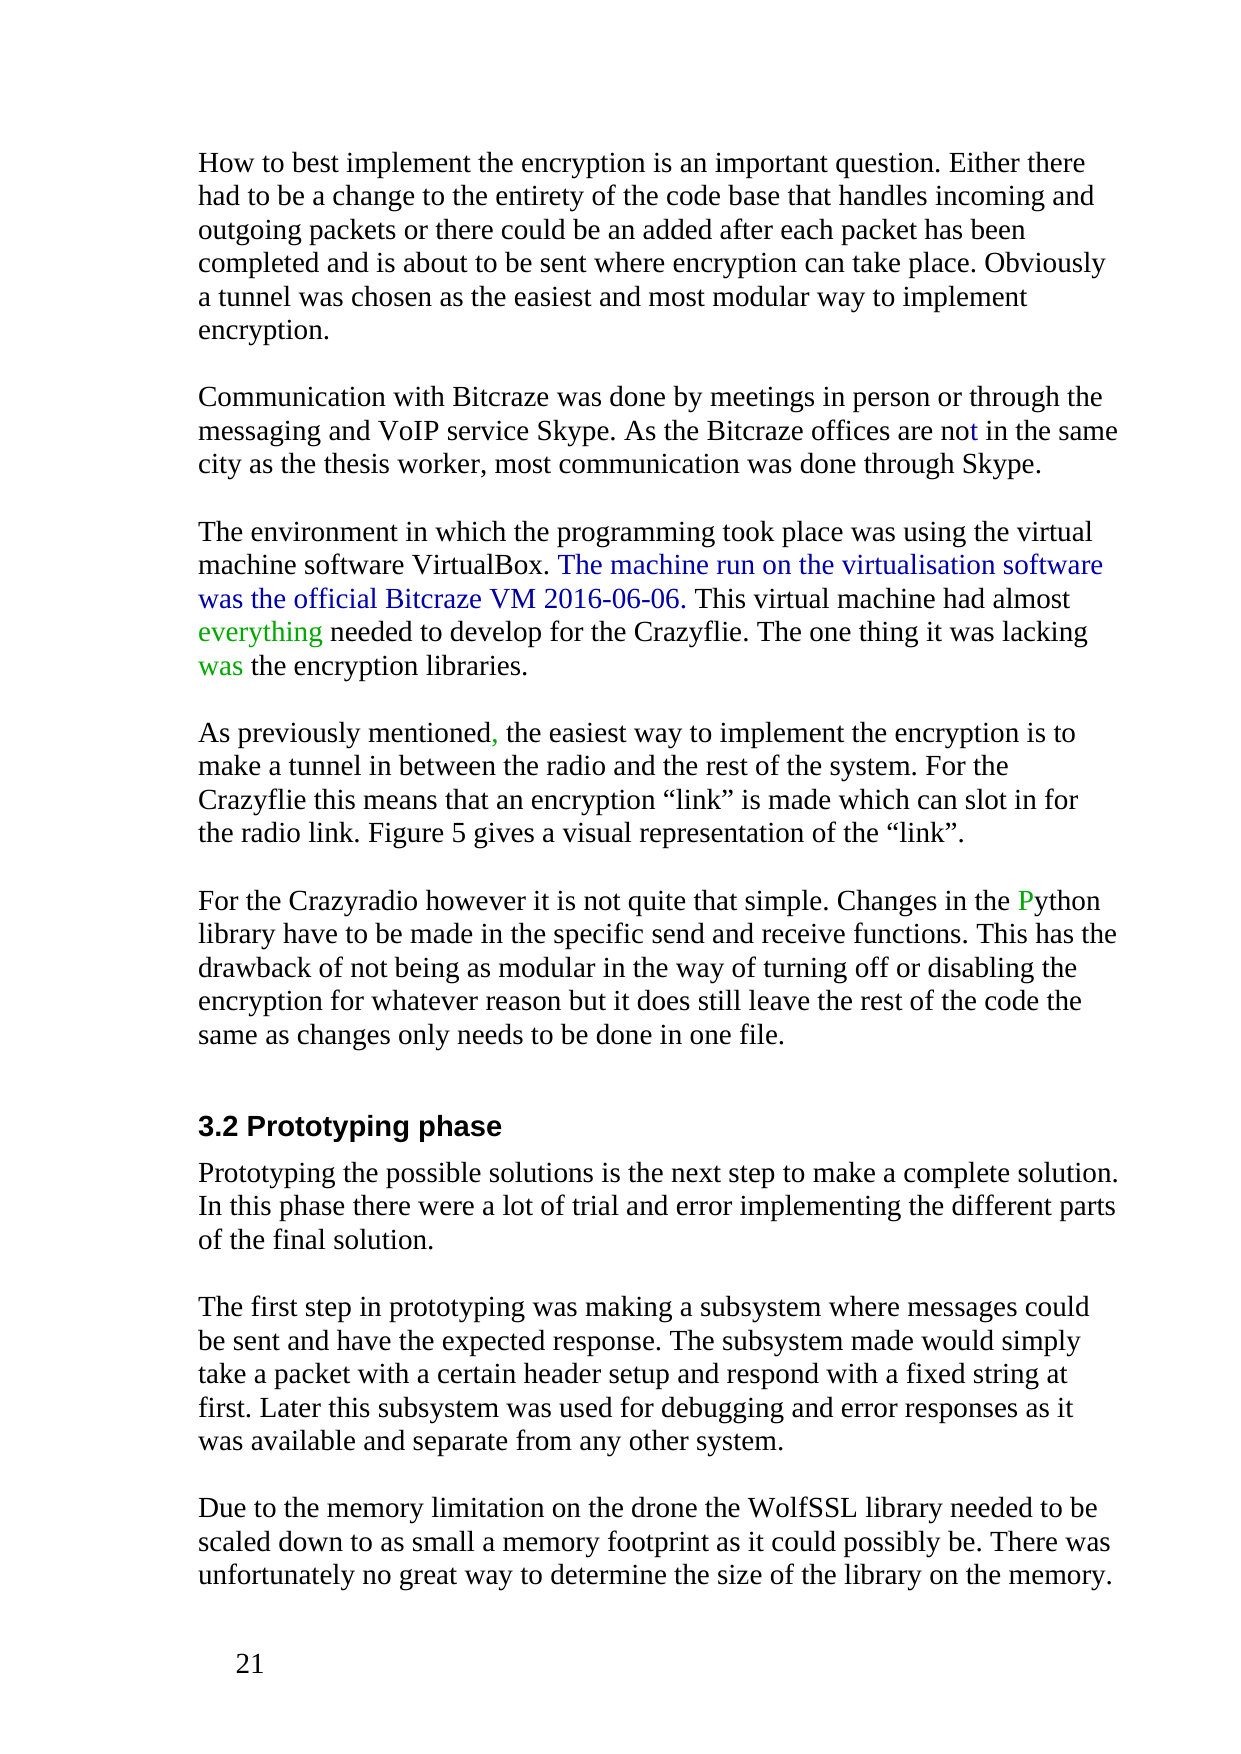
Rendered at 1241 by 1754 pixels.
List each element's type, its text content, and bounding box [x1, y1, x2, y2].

subtitle Prototyping phase [198, 1109, 1119, 1142]
text As previously mentioned, the easiest way to implement the encryption is to make a tunnel in between the radio and the rest of the system. For the Crazyflie this means that an encryption “link” is made which can slot in for the radio link. Figure 5 gives a visual representation of the “link”. [198, 715, 1119, 849]
text How to best implement the encryption is an important question. Either there had to be a change to the entirety of the code base that handles incoming and outgoing packets or there could be an added after each packet has been completed and is about to be sent where encryption can take place. Obviously a tunnel was chosen as the easiest and most modular way to implement encryption. [198, 145, 1119, 346]
text Communication with Bitcraze was done by meetings in person or through the messaging and VoIP service Skype. As the Bitcraze offices are not in the same city as the thesis worker, most communication was done through Skype. [198, 379, 1119, 480]
text Due to the memory limitation on the drone the WolfSSL library needed to be scaled down to as small a memory footprint as it could possibly be. There was unfortunately no great way to determine the size of the library on the memory. [198, 1490, 1119, 1591]
text The environment in which the programming took place was using the virtual machine software VirtualBox. The machine run on the virtualisation software was the official Bitcraze VM 2016-06-06. This virtual machine had almost everything needed to develop for the Crazyflie. The one thing it was lacking was the encryption libraries. [198, 514, 1119, 681]
text Prototyping the possible solutions is the next step to make a complete solution. In this phase there were a lot of trial and error implementing the different parts of the final solution. [198, 1155, 1119, 1256]
text The first step in prototyping was making a subsystem where messages could be sent and have the expected response. The subsystem made would simply take a packet with a certain header setup and respond with a fixed string at first. Later this subsystem was used for debugging and error responses as it was available and separate from any other system. [198, 1289, 1119, 1457]
text For the Crazyradio however it is not quite that simple. Changes in the Python library have to be made in the specific send and receive functions. This has the drawback of not being as modular in the way of turning off or disabling the encryption for whatever reason but it does still leave the rest of the code the same as changes only needs to be done in one file. [198, 883, 1119, 1050]
